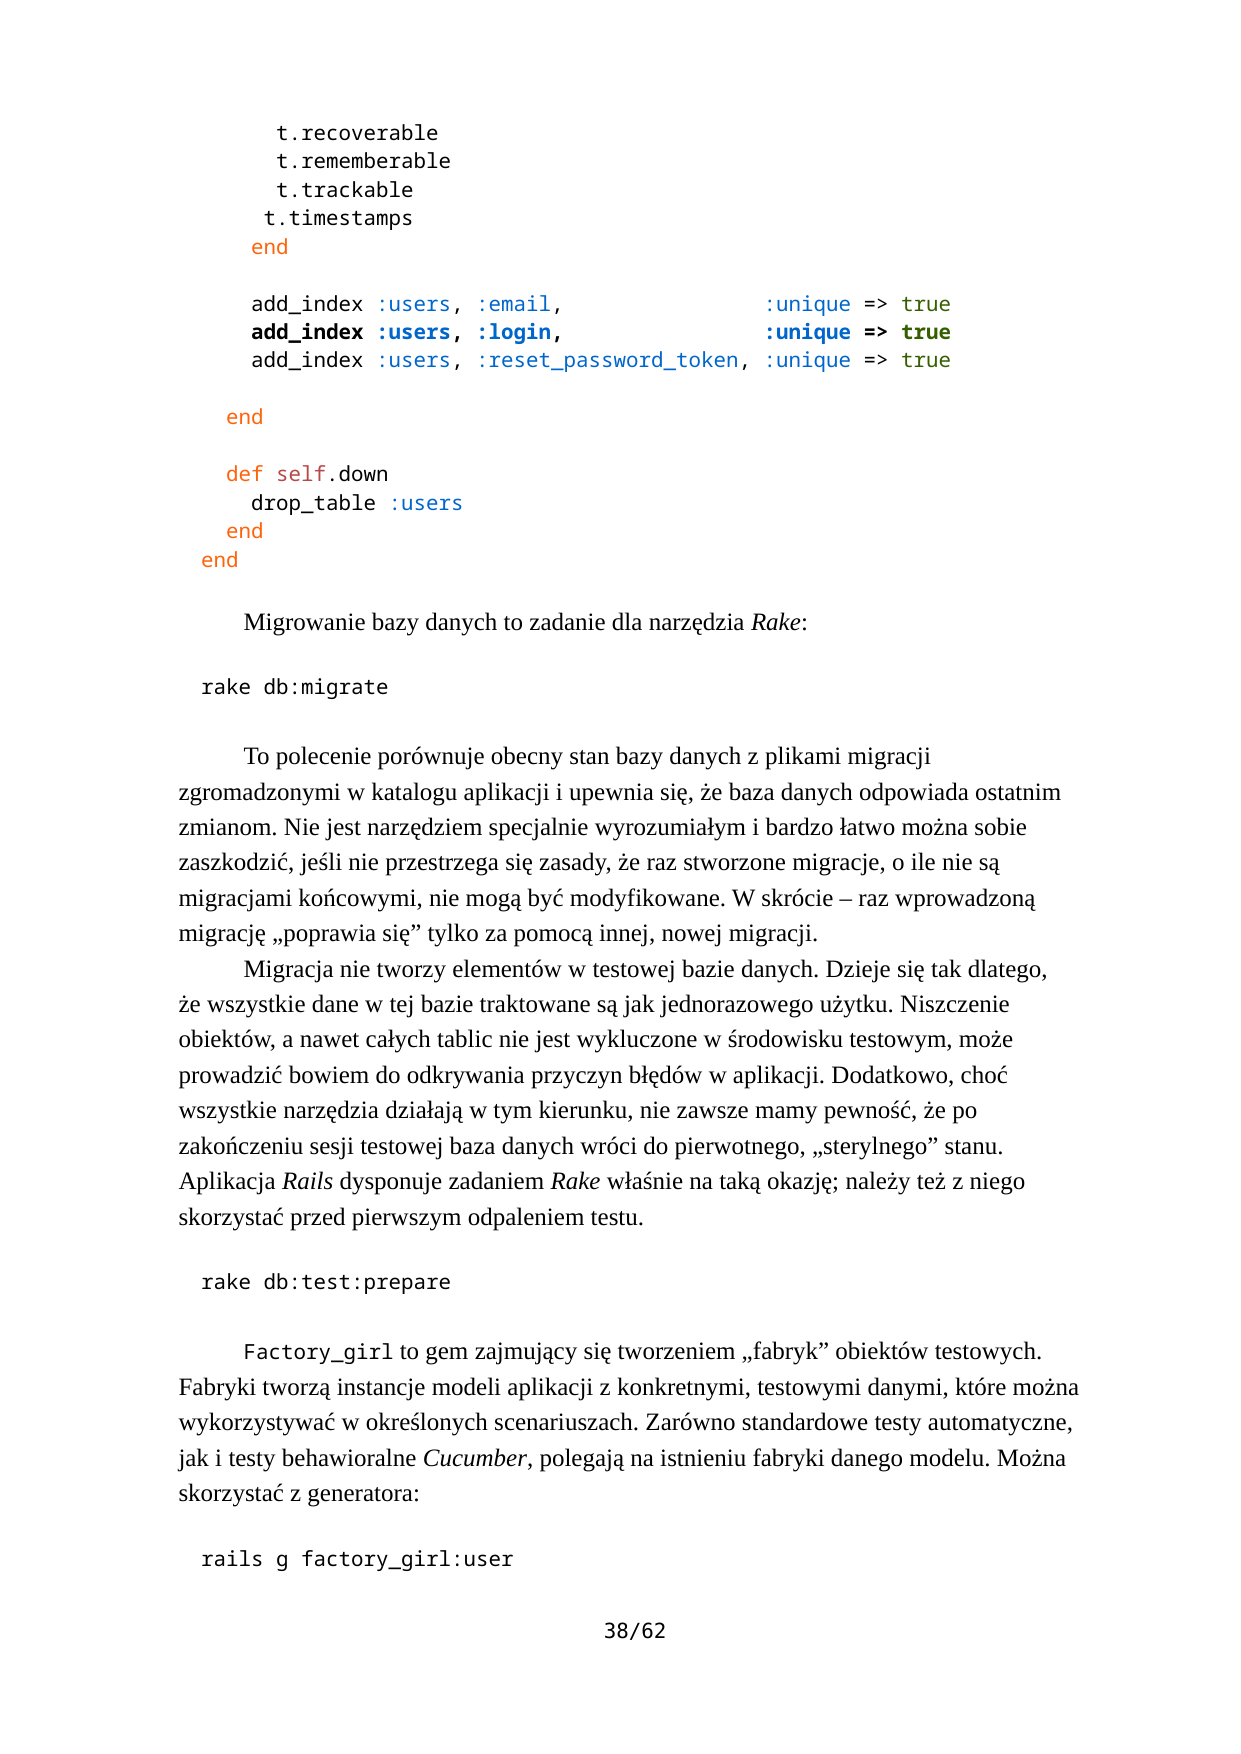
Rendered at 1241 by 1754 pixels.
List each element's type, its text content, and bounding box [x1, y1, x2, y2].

text rails g factory_girl:user [189, 1544, 1093, 1572]
text To polecenie porównuje obecny stan bazy danych z plikami migracji zgromadzonymi w katalogu aplikacji i upewnia się, że baza danych odpowiada ostatnim zmianom. Nie jest narzędziem specjalnie wyrozumiałym i bardzo łatwo można sobie zaszkodzić, jeśli nie przestrzega się zasady, że raz stworzone migracje, o ile nie są migracjami końcowymi, nie mogą być modyfikowane. W skrócie – raz wprowadzoną migrację „poprawia się” tylko za pomocą innej, nowej migracji. [178, 736, 1093, 949]
text Migrowanie bazy danych to zadanie dla narzędzia Rake: [178, 602, 1093, 637]
text Migracja nie tworzy elementów w testowej bazie danych. Dzieje się tak dlatego, że wszystkie dane w tej bazie traktowane są jak jednorazowego użytku. Niszczenie obiektów, a nawet całych tablic nie jest wykluczone w środowisku testowym, może prowadzić bowiem do odkrywania przyczyn błędów w aplikacji. Dodatkowo, choć wszystkie narzędzia działają w tym kierunku, nie zawsze mamy pewność, że po zakończeniu sesji testowej baza danych wróci do pierwotnego, „sterylnego” stanu. Aplikacja Rails dysponuje zadaniem Rake właśnie na taką okazję; należy też z niego skorzystać przed pierwszym odpaleniem testu. [178, 949, 1093, 1232]
table_header t.recoverable t.rememberable t.trackable t.timestamps end add_index :users, :email, :unique => true add_index :users, :login, :unique => true add_index :users, :reset_password_token, :unique => true end def self.down drop_table :users end end [177, 118, 1093, 573]
text rake db:test:prepare [189, 1267, 1093, 1296]
text rake db:migrate [189, 672, 1093, 701]
text Factory_girl to gem zajmujący się tworzeniem „fabryk” obiektów testowych. Fabryki tworzą instancje modeli aplikacji z konkretnymi, testowymi danymi, które można wykorzystywać w określonych scenariuszach. Zarówno standardowe testy automatyczne, jak i testy behawioralne Cucumber, polegają na istnieniu fabryki danego modelu. Można skorzystać z generatora: [178, 1331, 1093, 1508]
